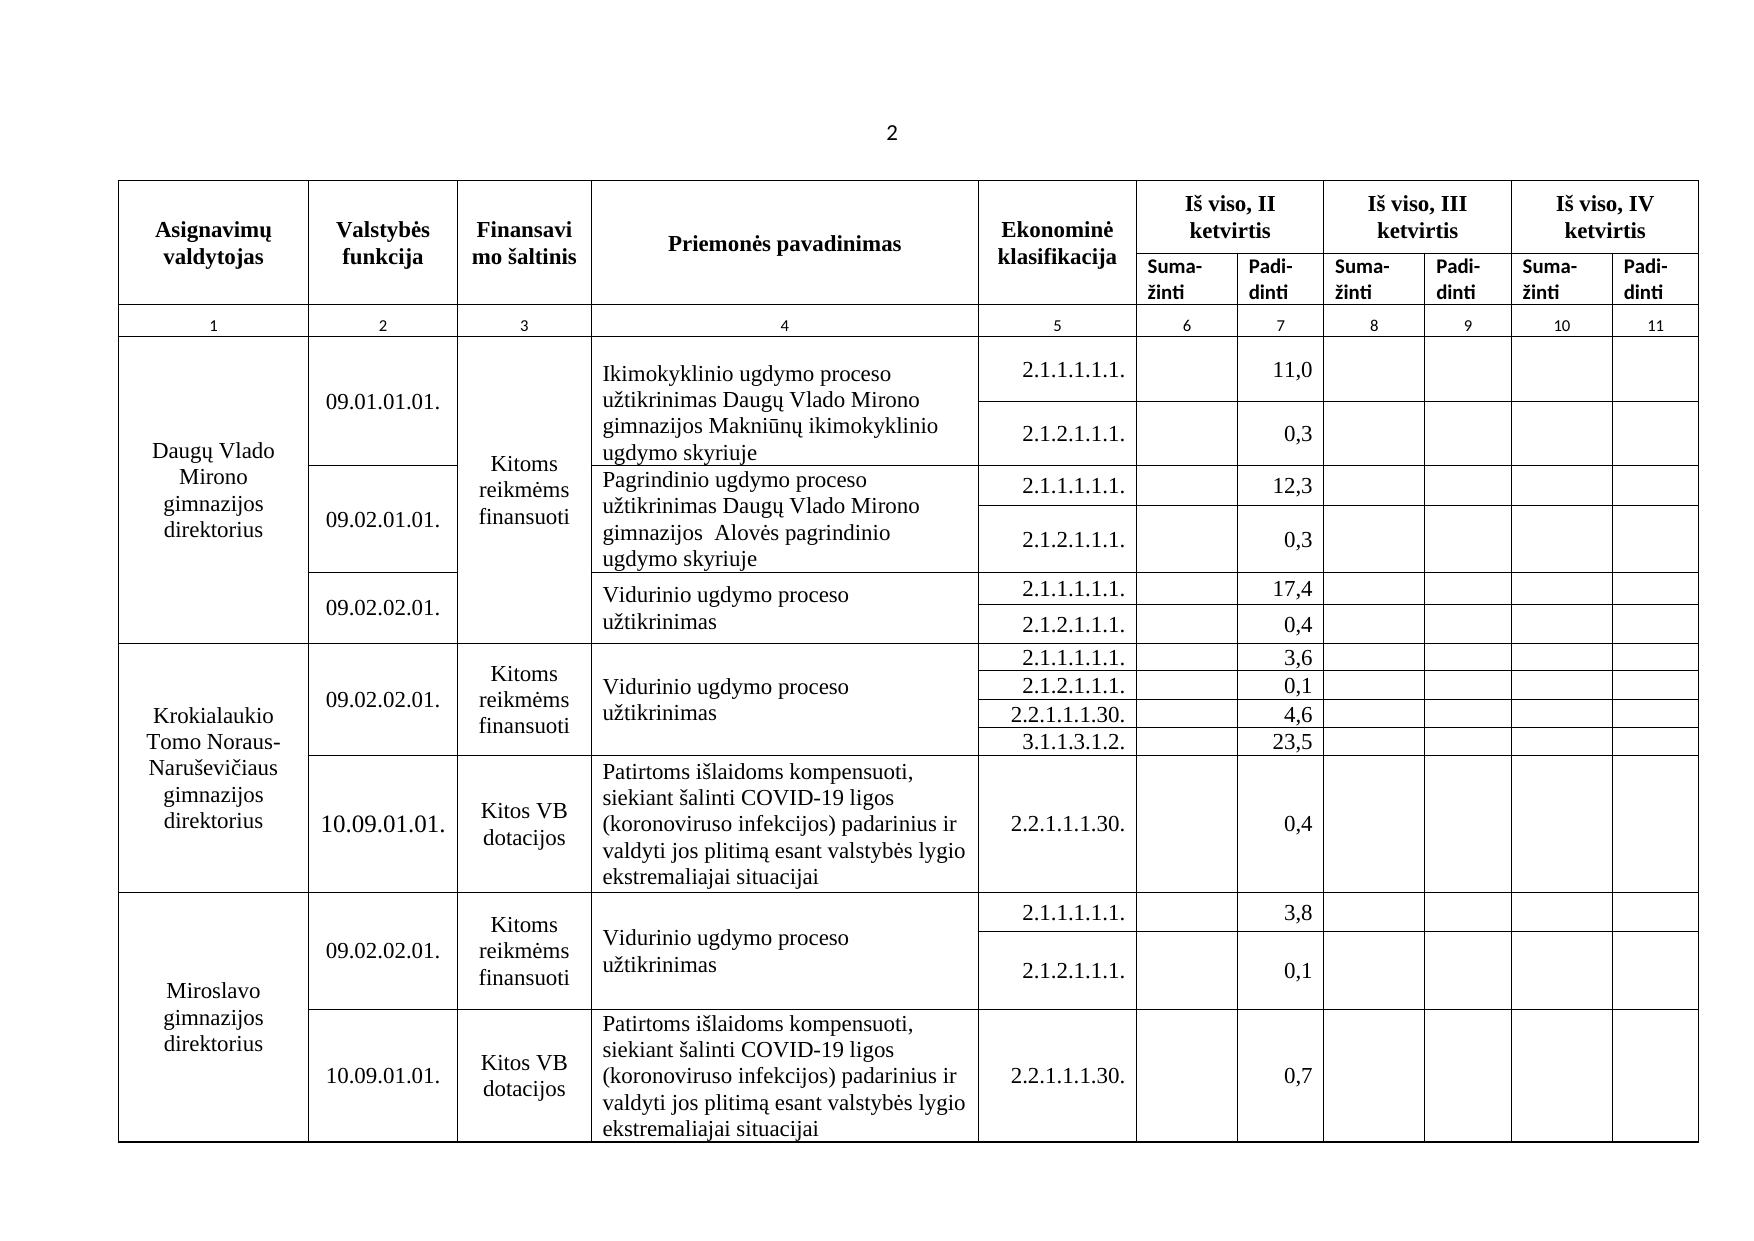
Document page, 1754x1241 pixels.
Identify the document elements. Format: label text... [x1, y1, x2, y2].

table_cell [1613, 644, 1698, 670]
table_cell 2.1.2.1.1.1. [979, 605, 1136, 643]
table_cell [1324, 756, 1424, 892]
table_cell [1324, 402, 1424, 465]
table_cell [1137, 506, 1237, 572]
table_cell [1324, 506, 1424, 572]
table_cell [1137, 402, 1237, 465]
table_cell 09.02.02.01. [309, 573, 457, 643]
table_header Iš viso, II ketvirtis [1137, 181, 1323, 252]
table_cell [1699, 253, 1723, 304]
table_cell [1512, 466, 1612, 505]
table_cell Vidurinio ugdymo proceso užtikrinimas [592, 573, 978, 643]
table_cell [1699, 643, 1723, 670]
table_cell Pagrindinio ugdymo proceso užtikrinimas Daugų Vlado Mirono gimnazijos Alovės pagrindinio ugdymo skyriuje [592, 466, 978, 572]
table_cell 2.1.2.1.1.1. [979, 671, 1136, 699]
table_cell [1425, 644, 1511, 670]
table_cell 2.1.2.1.1.1. [979, 932, 1136, 1008]
table_cell [1512, 644, 1612, 670]
table_cell 0,3 [1238, 506, 1323, 572]
table_cell [1512, 671, 1612, 699]
table_cell [1699, 572, 1723, 604]
table_cell Patirtoms išlaidoms kompensuoti, siekiant šalinti COVID-19 ligos (koronoviruso infekcijos) padarinius ir valdyti jos plitimą esant valstybės lygio ekstremaliajai situacijai [592, 1010, 978, 1141]
table_cell [1324, 893, 1424, 931]
table_cell 09.02.02.01. [309, 644, 457, 755]
table_cell [1613, 466, 1698, 505]
table_cell [1425, 506, 1511, 572]
table_cell [1425, 671, 1511, 699]
table_cell 2.2.1.1.1.30. [979, 756, 1136, 892]
table_cell 0,1 [1238, 671, 1323, 699]
table_cell 09.02.02.01. [309, 893, 457, 1008]
table_header [1699, 180, 1723, 221]
table_cell [1425, 756, 1511, 892]
table_cell 2 [309, 305, 457, 336]
table_header Iš viso, IV ketvirtis [1512, 181, 1698, 252]
table_cell [1137, 756, 1237, 892]
table_cell [1137, 728, 1237, 755]
table_cell 3 [458, 305, 591, 336]
table_cell Vidurinio ugdymo proceso užtikrinimas [592, 893, 978, 1008]
table_cell 2.1.1.1.1.1. [979, 337, 1136, 401]
table_cell [1699, 465, 1723, 505]
table_cell [1425, 728, 1511, 755]
table_cell Patirtoms išlaidoms kompensuoti, siekiant šalinti COVID-19 ligos (koronoviruso infekcijos) padarinius ir valdyti jos plitimą esant valstybės lygio ekstremaliajai situacijai [592, 756, 978, 892]
table_cell 12,3 [1238, 466, 1323, 505]
table_cell 11 [1613, 305, 1698, 336]
table_cell 7 [1238, 305, 1323, 336]
table_header Finansavimo šaltinis [458, 181, 591, 304]
table_cell 0,4 [1238, 756, 1323, 892]
table_cell 09.02.01.01. [309, 466, 457, 572]
table_cell [1699, 699, 1723, 727]
table_cell 0,1 [1238, 932, 1323, 1008]
table_cell Ikimokyklinio ugdymo proceso užtikrinimas Daugų Vlado Mirono gimnazijos Makniūnų ikimokyklinio ugdymo skyriuje [592, 337, 978, 465]
table_cell [1324, 605, 1424, 643]
table_cell [1324, 337, 1424, 401]
table_cell 5 [979, 305, 1136, 336]
table_cell [1613, 932, 1698, 1008]
table_cell [1137, 337, 1237, 401]
table_cell [1613, 506, 1698, 572]
table_cell Padi-dinti [1238, 254, 1323, 304]
table_cell [1699, 304, 1723, 336]
table_cell [1613, 402, 1698, 465]
table_cell Padi-dinti [1613, 254, 1698, 304]
table_cell [1512, 605, 1612, 643]
table_cell [1699, 604, 1723, 643]
table_cell [1699, 755, 1723, 892]
table_header Asignavimų valdytojas [119, 181, 308, 304]
table_cell [1613, 671, 1698, 699]
table_cell [1613, 700, 1698, 727]
table_cell [1613, 337, 1698, 401]
table_cell [1512, 728, 1612, 755]
table_header Priemonės pavadinimas [592, 181, 978, 304]
table_cell [1324, 671, 1424, 699]
table_cell [1425, 1010, 1511, 1141]
table_cell [1699, 336, 1723, 401]
table_cell Kitoms reikmėms finansuoti [458, 337, 591, 643]
table_cell Daugų Vlado Mirono gimnazijos direktorius [119, 337, 308, 643]
table_cell [1324, 644, 1424, 670]
table_cell 10 [1512, 305, 1612, 336]
table_cell [1699, 401, 1723, 465]
table_cell [1699, 670, 1723, 699]
table_cell [1137, 605, 1237, 643]
table_header Valstybės funkcija [309, 181, 457, 304]
table_cell Suma-žinti [1324, 254, 1424, 304]
table_cell [1324, 700, 1424, 727]
table_cell Kitoms reikmėms finansuoti [458, 644, 591, 755]
table_cell 2.1.2.1.1.1. [979, 506, 1136, 572]
table_cell [1699, 727, 1723, 755]
table_cell [1137, 466, 1237, 505]
table_cell [1425, 337, 1511, 401]
table_cell [1425, 893, 1511, 931]
table_cell [1137, 671, 1237, 699]
table_cell [1512, 573, 1612, 604]
table_cell 11,0 [1238, 337, 1323, 401]
table_cell [1137, 700, 1237, 727]
table_cell [1512, 1010, 1612, 1141]
table_cell 3,6 [1238, 644, 1323, 670]
table_cell [1425, 466, 1511, 505]
table_cell [1699, 892, 1723, 931]
table_cell [1699, 221, 1723, 252]
table_cell 9 [1425, 305, 1511, 336]
table_cell Krokialaukio Tomo Noraus-Naruševičiaus gimnazijos direktorius [119, 644, 308, 892]
table_cell 2.1.1.1.1.1. [979, 644, 1136, 670]
table_cell 4 [592, 305, 978, 336]
table_cell [1425, 402, 1511, 465]
table_cell [1699, 1009, 1723, 1141]
table_cell [1137, 573, 1237, 604]
table_cell Padi-dinti [1425, 254, 1511, 304]
table_cell [1425, 700, 1511, 727]
table_cell [1613, 893, 1698, 931]
table_cell [1137, 1010, 1237, 1141]
table_cell 1 [119, 305, 308, 336]
table_cell 0,4 [1238, 605, 1323, 643]
table_cell 10.09.01.01. [309, 756, 457, 892]
table_cell [1137, 644, 1237, 670]
table_cell 23,5 [1238, 728, 1323, 755]
table_cell 2.1.1.1.1.1. [979, 573, 1136, 604]
table_cell [1324, 573, 1424, 604]
table_cell 2.1.1.1.1.1. [979, 466, 1136, 505]
table_cell 2.2.1.1.1.30. [979, 700, 1136, 727]
table_cell [1512, 337, 1612, 401]
table_cell 10.09.01.01. [309, 1010, 457, 1141]
table_cell [1512, 700, 1612, 727]
table_cell 0,3 [1238, 402, 1323, 465]
table_cell Kitoms reikmėms finansuoti [458, 893, 591, 1008]
table_cell [1699, 505, 1723, 572]
table_cell Kitos VB dotacijos [458, 1010, 591, 1141]
table_cell [1137, 932, 1237, 1008]
table_cell 2.2.1.1.1.30. [979, 1010, 1136, 1141]
table_cell [1613, 1010, 1698, 1141]
table_cell 4,6 [1238, 700, 1323, 727]
table_cell [1137, 893, 1237, 931]
table_cell [1512, 756, 1612, 892]
table_cell Miroslavo gimnazijos direktorius [119, 893, 308, 1141]
table_cell [1425, 573, 1511, 604]
table_cell Suma-žinti [1512, 254, 1612, 304]
table_cell [1613, 728, 1698, 755]
table_cell 2.1.1.1.1.1. [979, 893, 1136, 931]
table_cell [1512, 506, 1612, 572]
table_cell [1425, 605, 1511, 643]
table_cell 8 [1324, 305, 1424, 336]
table_header Iš viso, III ketvirtis [1324, 181, 1511, 252]
table_cell Vidurinio ugdymo proceso užtikrinimas [592, 644, 978, 755]
table_cell 3,8 [1238, 893, 1323, 931]
table_cell [1324, 1010, 1424, 1141]
table_header Ekonominė klasifikacija [979, 181, 1136, 304]
table_cell [1324, 466, 1424, 505]
table_cell 3.1.1.3.1.2. [979, 728, 1136, 755]
table_cell 6 [1137, 305, 1237, 336]
table_cell 2.1.2.1.1.1. [979, 402, 1136, 465]
table_cell Kitos VB dotacijos [458, 756, 591, 892]
table_cell [1512, 893, 1612, 931]
table_cell [1512, 932, 1612, 1008]
table_cell [1425, 932, 1511, 1008]
table_cell [1699, 931, 1723, 1008]
table_cell [1613, 605, 1698, 643]
table_cell [1613, 756, 1698, 892]
table_cell Suma-žinti [1137, 254, 1237, 304]
table_cell 0,7 [1238, 1010, 1323, 1141]
table_cell [1512, 402, 1612, 465]
table_cell [1324, 728, 1424, 755]
table_cell [1324, 932, 1424, 1008]
table_cell 17,4 [1238, 573, 1323, 604]
table_cell [1613, 573, 1698, 604]
table_cell 09.01.01.01. [309, 337, 457, 465]
